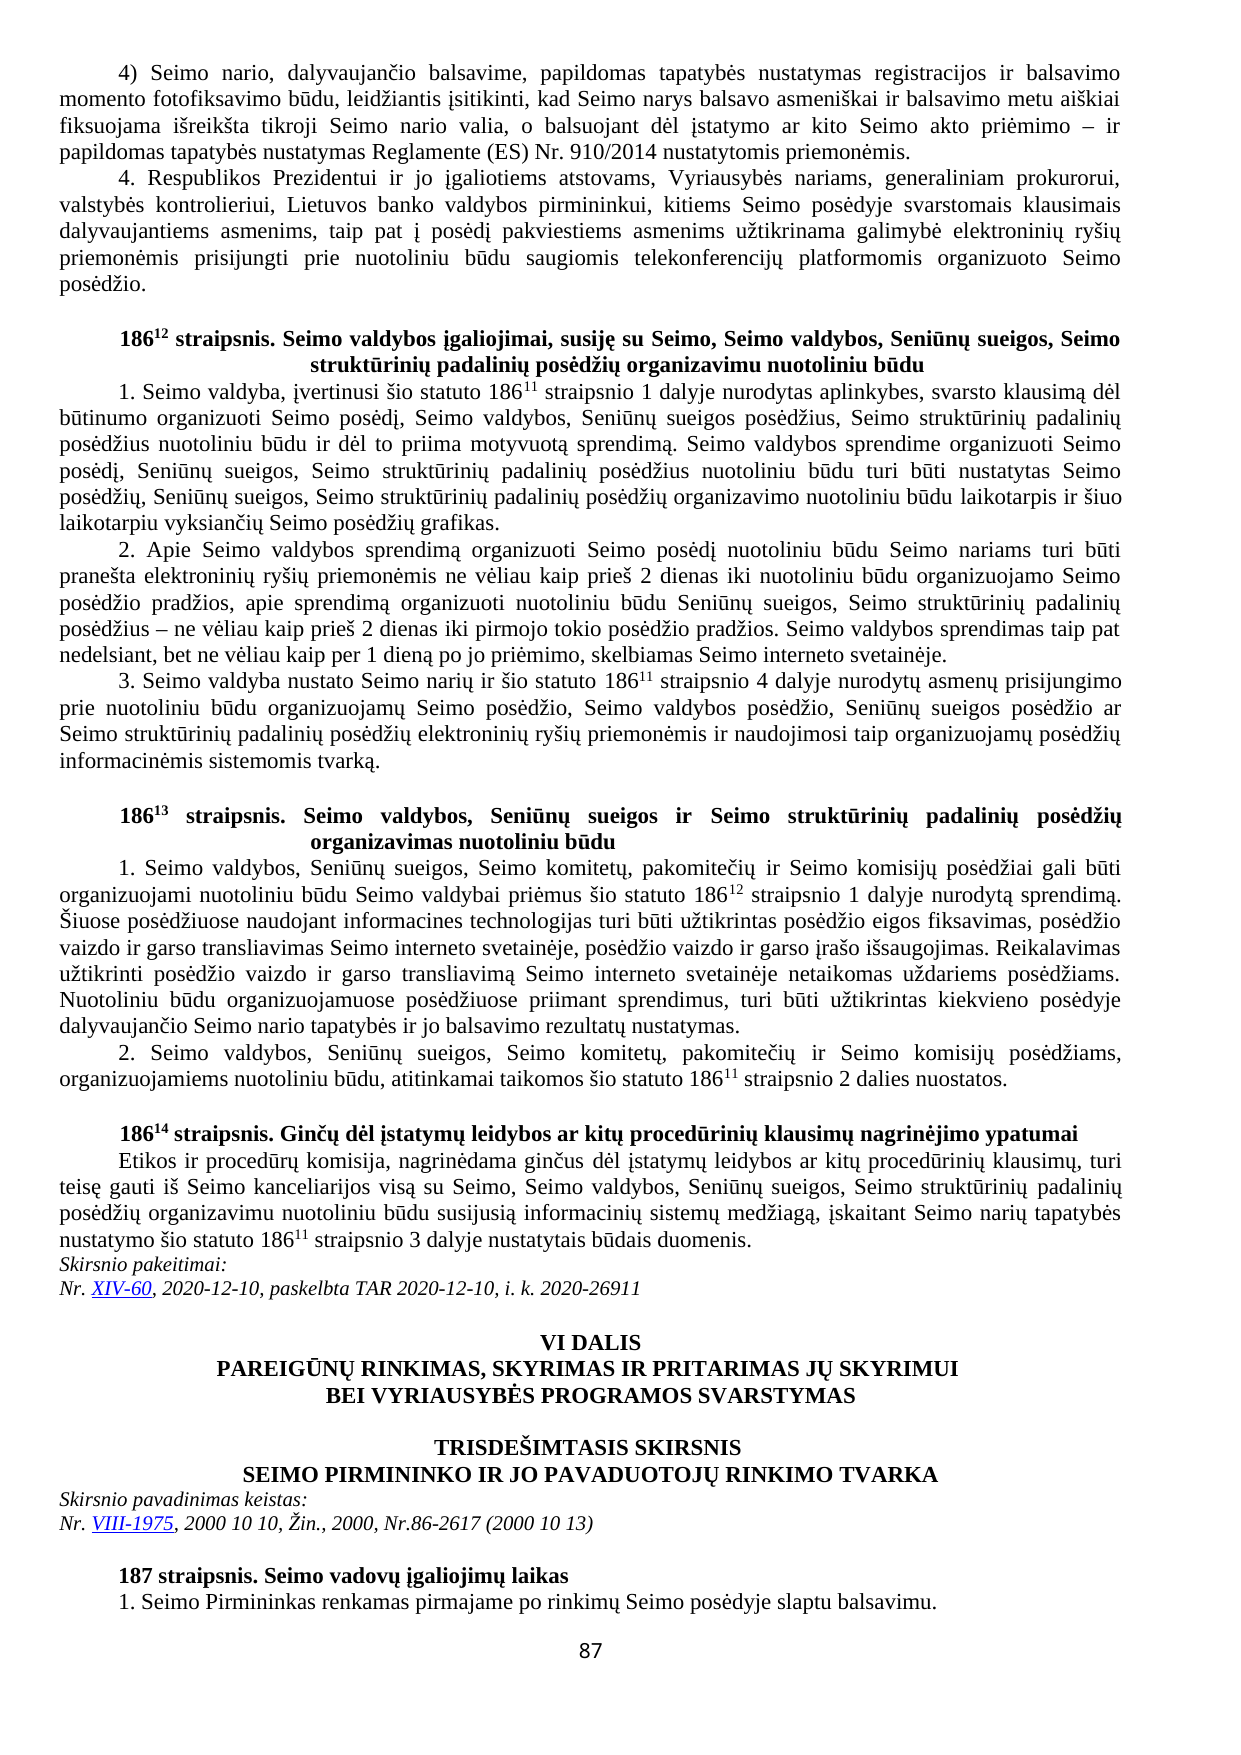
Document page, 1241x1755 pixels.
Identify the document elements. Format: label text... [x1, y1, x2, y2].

text Nr. VIII-1975, 2000 10 10, Žin., 2000, Nr.86-2617 (2000 10 13) [59, 1511, 1122, 1535]
text 1. Seimo Pirmininkas renkamas pirmajame po rinkimų Seimo posėdyje slaptu balsavimu. [59, 1588, 1122, 1614]
text 18613 straipsnis. Seimo valdybos, Seniūnų sueigos ir Seimo struktūrinių padalinių posėdžių organizavimas nuotoliniu būdu [119, 802, 1122, 854]
text VI DALIS [59, 1329, 1122, 1355]
text 2. Apie Seimo valdybos sprendimą organizuoti Seimo posėdį nuotoliniu būdu Seimo nariams turi būti pranešta elektroninių ryšių priemonėmis ne vėliau kaip prieš 2 dienas iki nuotoliniu būdu organizuojamo Seimo posėdžio pradžios, apie sprendimą organizuoti nuotoliniu būdu Seniūnų sueigos, Seimo struktūrinių padalinių posėdžius – ne vėliau kaip prieš 2 dienas iki pirmojo tokio posėdžio pradžios. Seimo valdybos sprendimas taip pat nedelsiant, bet ne vėliau kaip per 1 dieną po jo priėmimo, skelbiamas Seimo interneto svetainėje. [59, 536, 1122, 668]
text Nr. XIV-60, 2020-12-10, paskelbta TAR 2020-12-10, i. k. 2020-26911 [59, 1276, 1122, 1300]
text 18614 straipsnis. Ginčų dėl įstatymų leidybos ar kitų procedūrinių klausimų nagrinėjimo ypatumai [119, 1120, 1122, 1147]
text TRISDEŠIMTASIS SKIRSNIS [59, 1434, 1122, 1461]
text 1. Seimo valdybos, Seniūnų sueigos, Seimo komitetų, pakomitečių ir Seimo komisijų posėdžiai gali būti organizuojami nuotoliniu būdu Seimo valdybai priėmus šio statuto 18612 straipsnio 1 dalyje nurodytą sprendimą. Šiuose posėdžiuose naudojant informacines technologijas turi būti užtikrintas posėdžio eigos fiksavimas, posėdžio vaizdo ir garso transliavimas Seimo interneto svetainėje, posėdžio vaizdo ir garso įrašo išsaugojimas. Reikalavimas užtikrinti posėdžio vaizdo ir garso transliavimą Seimo interneto svetainėje netaikomas uždariems posėdžiams. Nuotoliniu būdu organizuojamuose posėdžiuose priimant sprendimus, turi būti užtikrintas kiekvieno posėdyje dalyvaujančio Seimo nario tapatybės ir jo balsavimo rezultatų nustatymas. [59, 854, 1122, 1039]
text PAREIGŪNŲ RINKIMAS, SKYRIMAS IR PRITARIMAS JŲ SKYRIMUI [59, 1355, 1122, 1382]
text Skirsnio pavadinimas keistas: [59, 1487, 1122, 1511]
text Skirsnio pakeitimai: [59, 1252, 1122, 1276]
text 3. Seimo valdyba nustato Seimo narių ir šio statuto 18611 straipsnio 4 dalyje nurodytų asmenų prisijungimo prie nuotoliniu būdu organizuojamų Seimo posėdžio, Seimo valdybos posėdžio, Seniūnų sueigos posėdžio ar Seimo struktūrinių padalinių posėdžių elektroninių ryšių priemonėmis ir naudojimosi taip organizuojamų posėdžių informacinėmis sistemomis tvarką. [59, 668, 1122, 773]
text SEIMO PIRMININKO IR JO PAVADUOTOJŲ RINKIMO TVARKA [59, 1461, 1122, 1487]
text 4. Respublikos Prezidentui ir jo įgaliotiems atstovams, Vyriausybės nariams, generaliniam prokurorui, valstybės kontrolieriui, Lietuvos banko valdybos pirmininkui, kitiems Seimo posėdyje svarstomais klausimais dalyvaujantiems asmenims, taip pat į posėdį pakviestiems asmenims užtikrinama galimybė elektroninių ryšių priemonėmis prisijungti prie nuotoliniu būdu saugiomis telekonferencijų platformomis organizuoto Seimo posėdžio. [59, 164, 1122, 296]
text 18612 straipsnis. Seimo valdybos įgaliojimai, susiję su Seimo, Seimo valdybos, Seniūnų sueigos, Seimo struktūrinių padalinių posėdžių organizavimu nuotoliniu būdu [119, 325, 1122, 378]
text 4) Seimo nario, dalyvaujančio balsavime, papildomas tapatybės nustatymas registracijos ir balsavimo momento fotofiksavimo būdu, leidžiantis įsitikinti, kad Seimo narys balsavo asmeniškai ir balsavimo metu aiškiai fiksuojama išreikšta tikroji Seimo nario valia, o balsuojant dėl įstatymo ar kito Seimo akto priėmimo – ir papildomas tapatybės nustatymas Reglamente (ES) Nr. 910/2014 nustatytomis priemonėmis. [59, 59, 1122, 164]
text 1. Seimo valdyba, įvertinusi šio statuto 18611 straipsnio 1 dalyje nurodytas aplinkybes, svarsto klausimą dėl būtinumo organizuoti Seimo posėdį, Seimo valdybos, Seniūnų sueigos posėdžius, Seimo struktūrinių padalinių posėdžius nuotoliniu būdu ir dėl to priima motyvuotą sprendimą. Seimo valdybos sprendime organizuoti Seimo posėdį, Seniūnų sueigos, Seimo struktūrinių padalinių posėdžius nuotoliniu būdu turi būti nustatytas Seimo posėdžių, Seniūnų sueigos, Seimo struktūrinių padalinių posėdžių organizavimo nuotoliniu būdu laikotarpis ir šiuo laikotarpiu vyksiančių Seimo posėdžių grafikas. [59, 378, 1122, 536]
text 187 straipsnis. Seimo vadovų įgaliojimų laikas [59, 1562, 1122, 1588]
text Etikos ir procedūrų komisija, nagrinėdama ginčus dėl įstatymų leidybos ar kitų procedūrinių klausimų, turi teisę gauti iš Seimo kanceliarijos visą su Seimo, Seimo valdybos, Seniūnų sueigos, Seimo struktūrinių padalinių posėdžių organizavimu nuotoliniu būdu susijusią informacinių sistemų medžiagą, įskaitant Seimo narių tapatybės nustatymo šio statuto 18611 straipsnio 3 dalyje nustatytais būdais duomenis. [59, 1147, 1122, 1252]
text 2. Seimo valdybos, Seniūnų sueigos, Seimo komitetų, pakomitečių ir Seimo komisijų posėdžiams, organizuojamiems nuotoliniu būdu, atitinkamai taikomos šio statuto 18611 straipsnio 2 dalies nuostatos. [59, 1039, 1122, 1092]
text BEI VYRIAUSYBĖS PROGRAMOS SVARSTYMAS [59, 1382, 1122, 1408]
